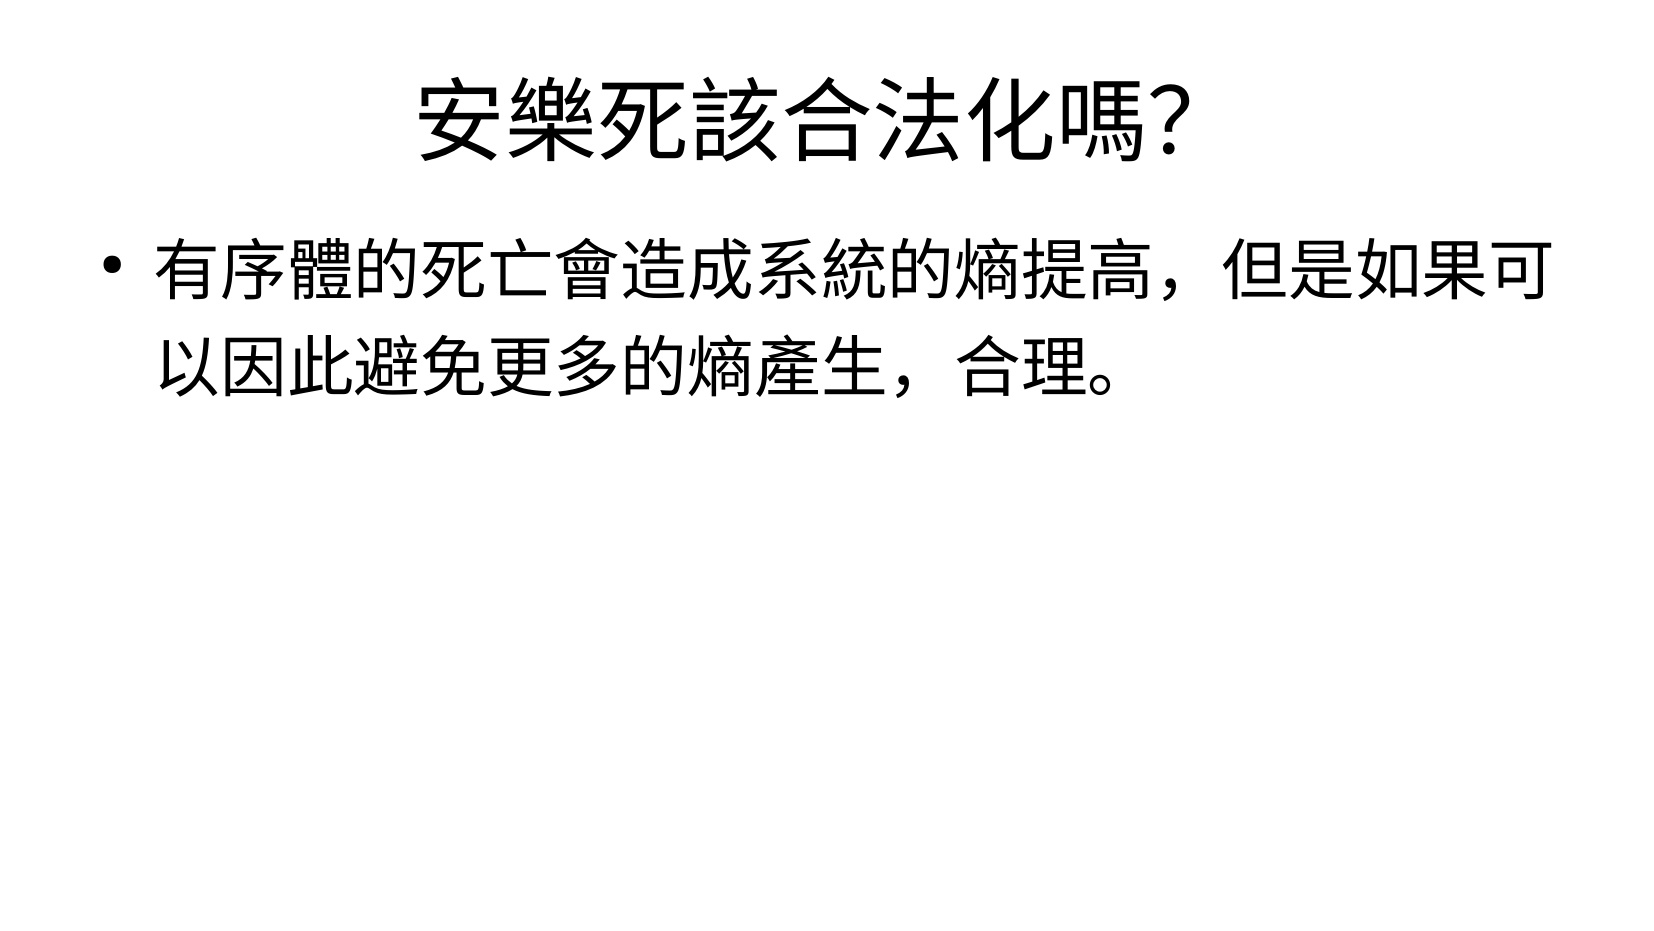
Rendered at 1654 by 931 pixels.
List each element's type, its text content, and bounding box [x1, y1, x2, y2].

title 安樂死該合法化嗎？ [82, 37, 1571, 193]
list 有序體的死亡會造成系統的熵提高，但是如果可以因此避免更多的熵產生，合理。 [82, 217, 1571, 758]
